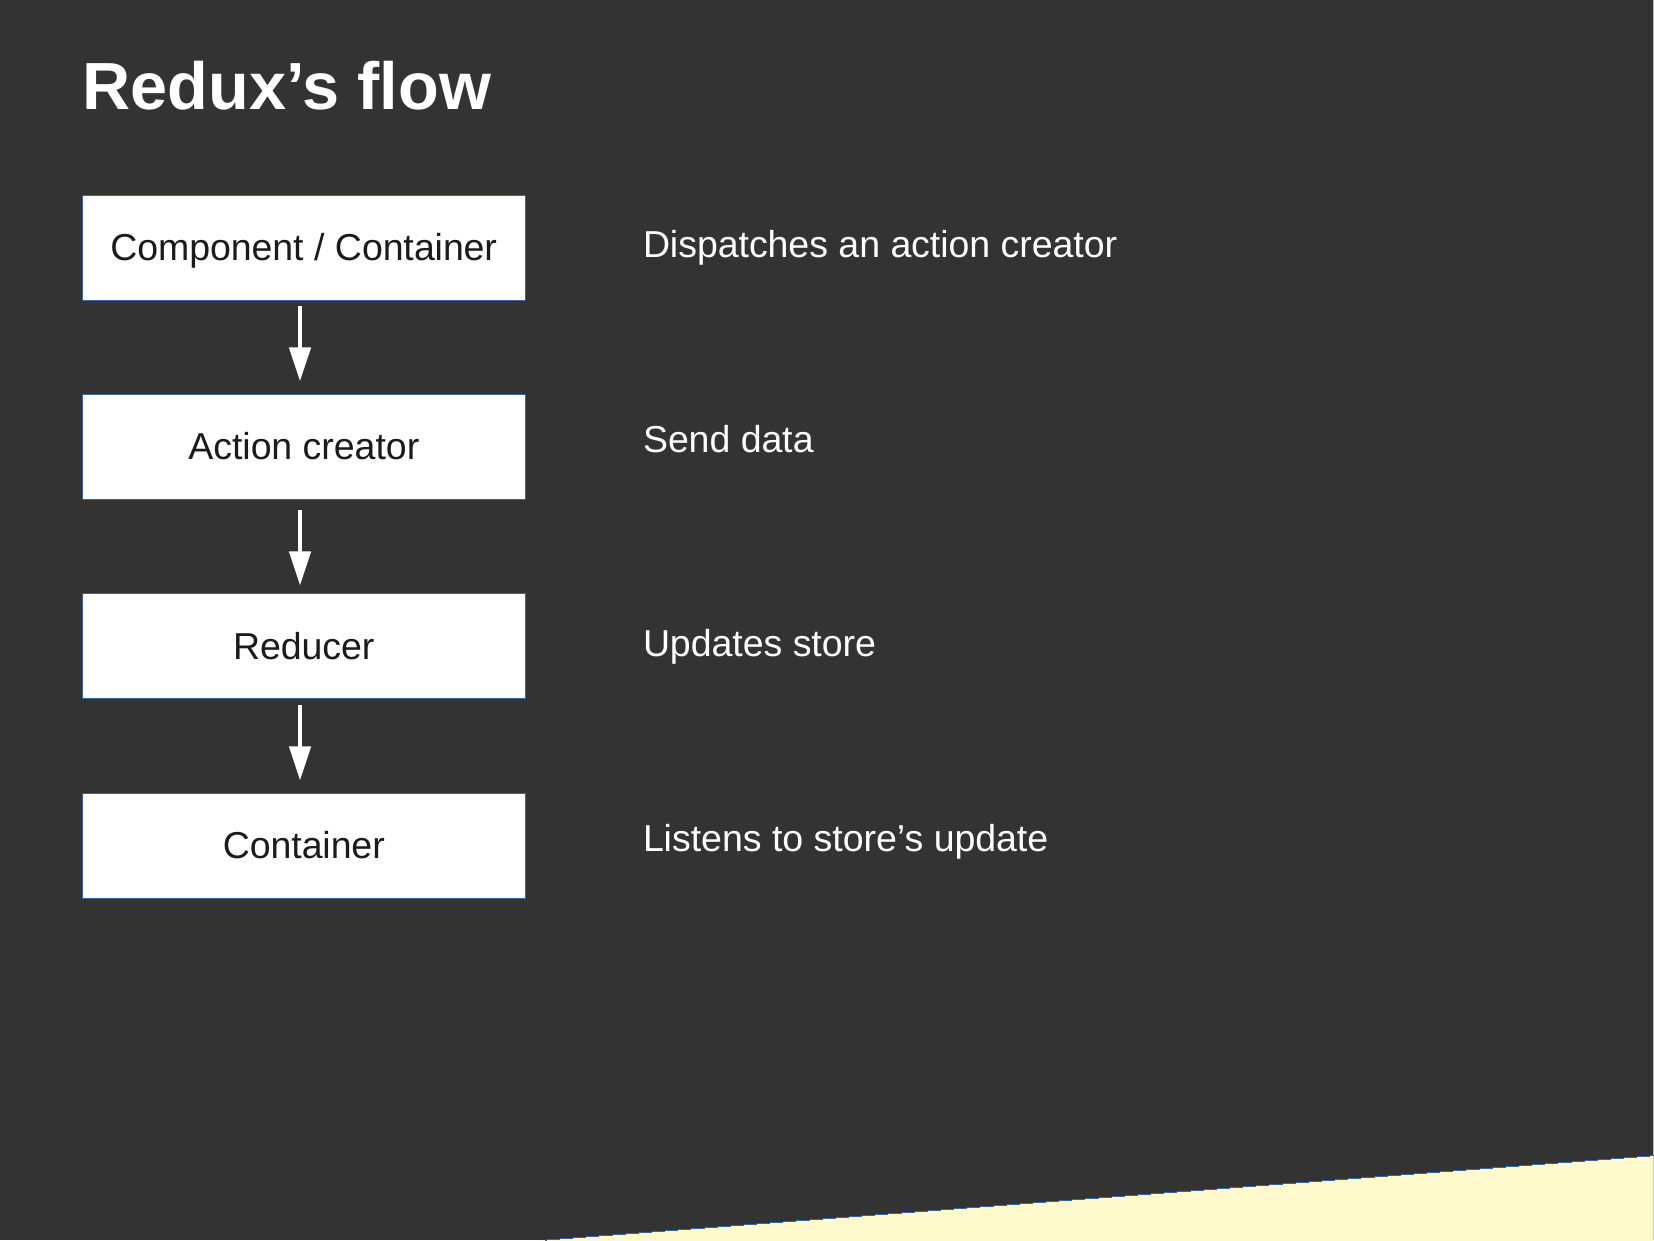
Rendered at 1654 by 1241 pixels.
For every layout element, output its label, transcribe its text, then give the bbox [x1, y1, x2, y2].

text_box Component / Container [82, 195, 526, 301]
text_box Action creator [82, 394, 526, 500]
text_box Reducer [82, 593, 526, 699]
text_box Listens to store’s update [628, 810, 1184, 871]
text_box Container [82, 793, 526, 899]
text_box [533, 1155, 1654, 1241]
text_box Dispatches an action creator [628, 216, 1184, 277]
title Redux’s flow [82, 49, 571, 125]
text_box Send data [628, 411, 1184, 472]
text_box Updates store [628, 615, 1184, 676]
